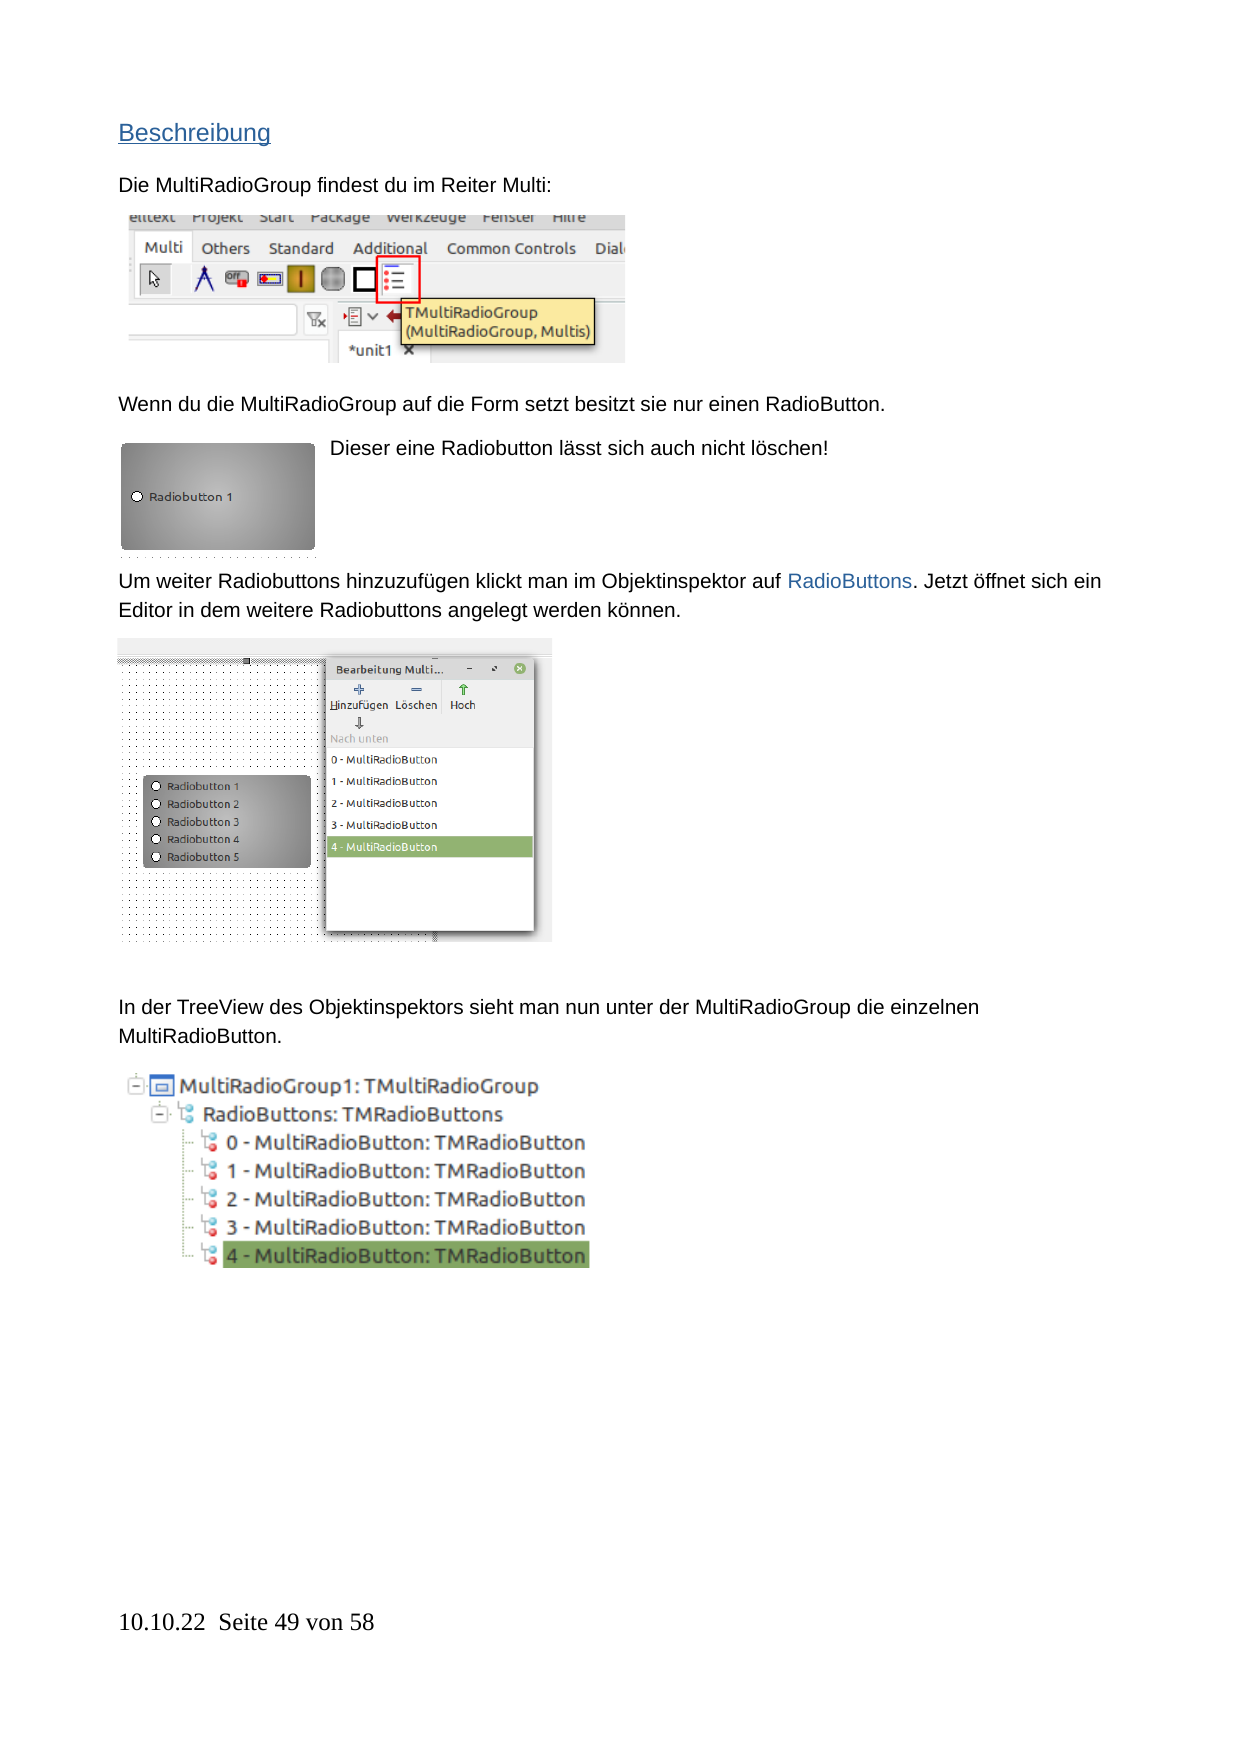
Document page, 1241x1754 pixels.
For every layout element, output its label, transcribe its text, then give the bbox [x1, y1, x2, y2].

text Dieser eine Radiobutton lässt sich auch nicht löschen! [118, 432, 1122, 462]
picture [117, 638, 553, 942]
text Um weiter Radiobuttons hinzuzufügen klickt man im Objektinspektor auf RadioButtons. Jetzt öffnet sich ein Editor in dem weitere Radiobuttons angelegt werden können. [118, 564, 1122, 623]
text Die MultiRadioGroup findest du im Reiter Multi: [118, 174, 1122, 197]
picture [128, 215, 625, 363]
picture [117, 440, 319, 558]
text In der TreeView des Objektinspektors sieht man nun unter der MultiRadioGroup die einzelnen MultiRadioButton. [118, 991, 1122, 1049]
subtitle Beschreibung [118, 118, 1122, 147]
picture [120, 1073, 610, 1268]
text Wenn du die MultiRadioGroup auf die Form setzt besitzt sie nur einen RadioButton. [118, 388, 1122, 418]
